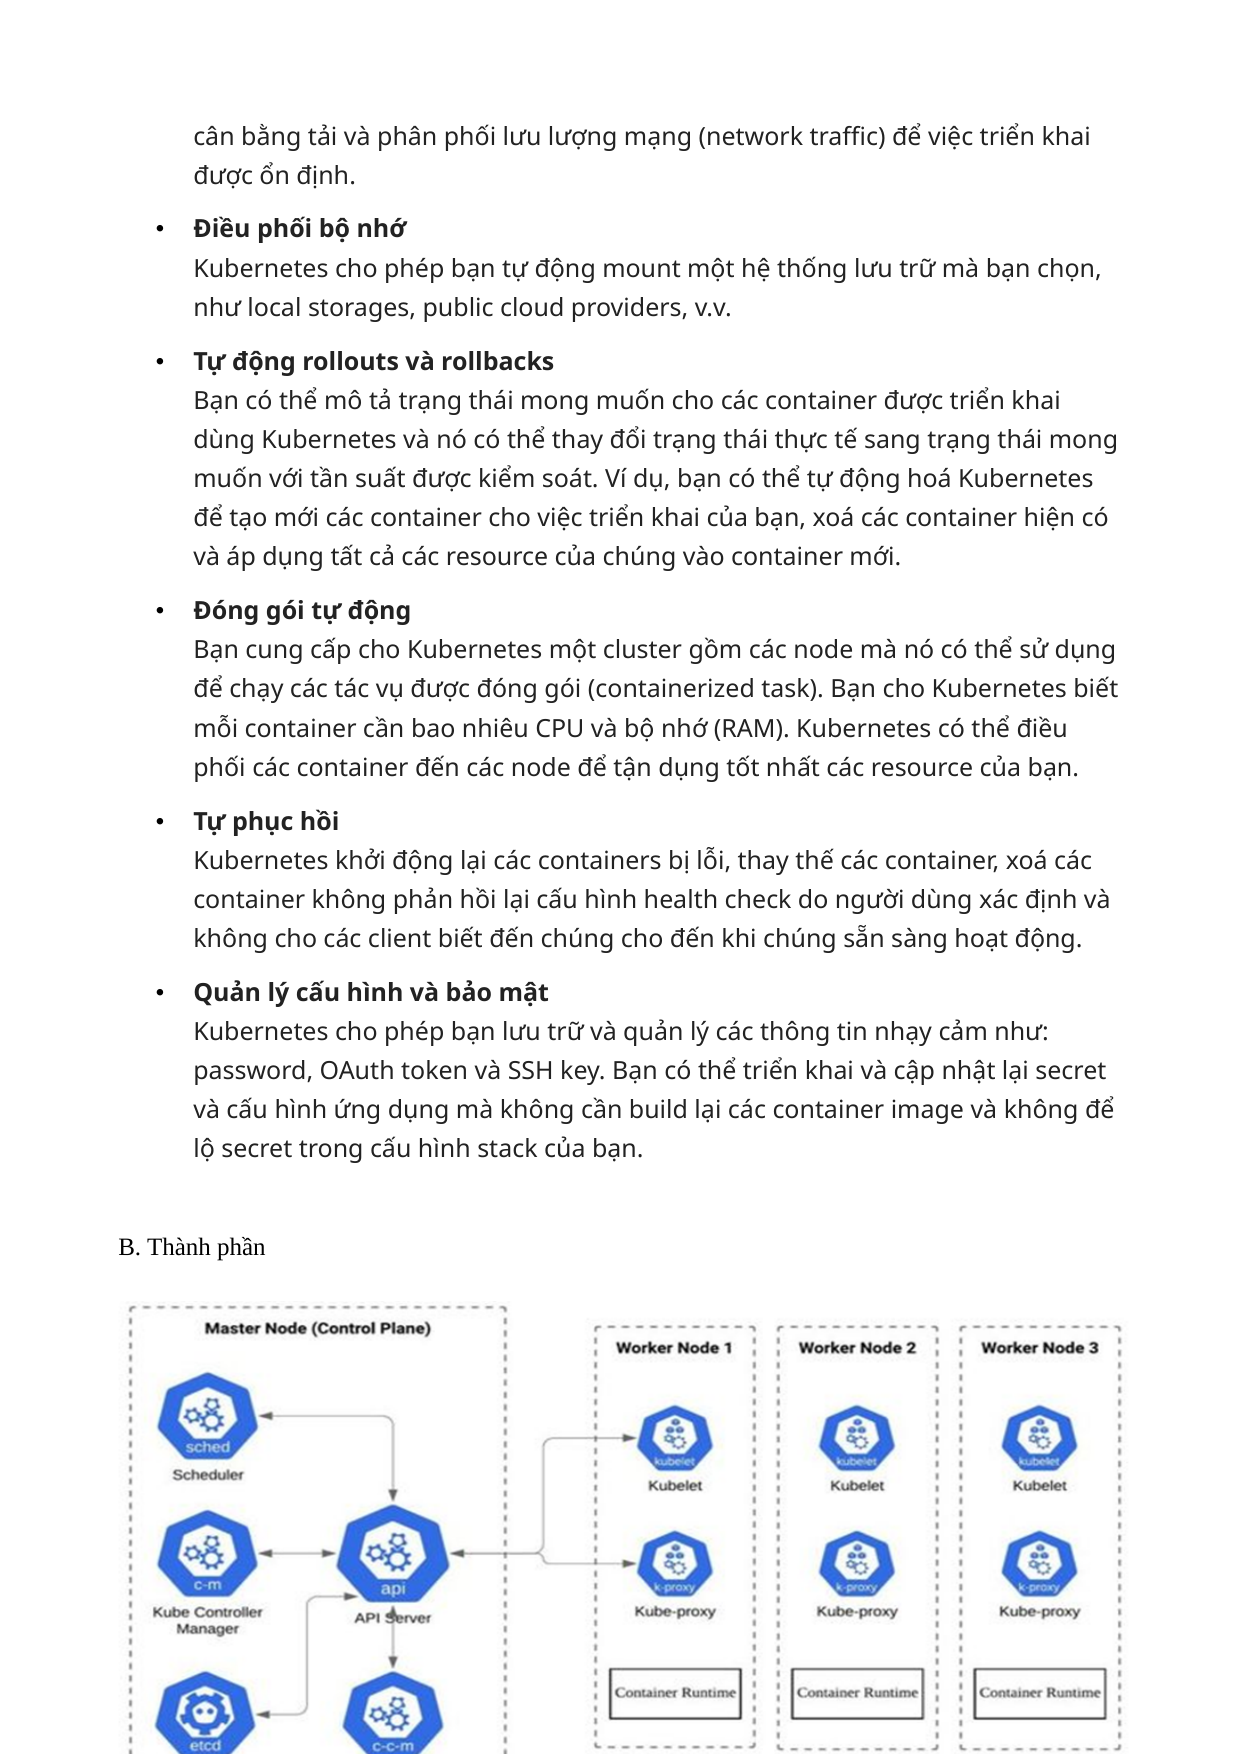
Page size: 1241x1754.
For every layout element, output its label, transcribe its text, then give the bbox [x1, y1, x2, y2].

list Đóng gói tự động Bạn cung cấp cho Kubernetes một cluster gồm các node mà nó có thể sử dụng để chạy các tác vụ được đóng gói (containerized task). Bạn cho Kubernetes biết mỗi container cần bao nhiêu CPU và bộ nhớ (RAM). Kubernetes có thể điều phối các container đến các node để tận dụng tốt nhất các resource của bạn. [156, 593, 1122, 783]
list Điều phối bộ nhớ Kubernetes cho phép bạn tự động mount một hệ thống lưu trữ mà bạn chọn, như local storages, public cloud providers, v.v. [156, 211, 1122, 323]
list Tự động rollouts và rollbacks Bạn có thể mô tả trạng thái mong muốn cho các container được triển khai dùng Kubernetes và nó có thể thay đổi trạng thái thực tế sang trạng thái mong muốn với tần suất được kiểm soát. Ví dụ, bạn có thể tự động hoá Kubernetes để tạo mới các container cho việc triển khai của bạn, xoá các container hiện có và áp dụng tất cả các resource của chúng vào container mới. [156, 343, 1122, 573]
list Tự phục hồi Kubernetes khởi động lại các containers bị lỗi, thay thế các container, xoá các container không phản hồi lại cấu hình health check do người dùng xác định và không cho các client biết đến chúng cho đến khi chúng sẵn sàng hoạt động. [156, 803, 1122, 955]
list Quản lý cấu hình và bảo mật Kubernetes cho phép bạn lưu trữ và quản lý các thông tin nhạy cảm như: password, OAuth token và SSH key. Bạn có thể triển khai và cập nhật lại secret và cấu hình ứng dụng mà không cần build lại các container image và không để lộ secret trong cấu hình stack của bạn. [156, 974, 1122, 1165]
picture [118, 1301, 1133, 1754]
text B. Thành phần [118, 1232, 1122, 1261]
list cân bằng tải và phân phối lưu lượng mạng (network traffic) để việc triển khai được ổn định. [156, 118, 1122, 191]
